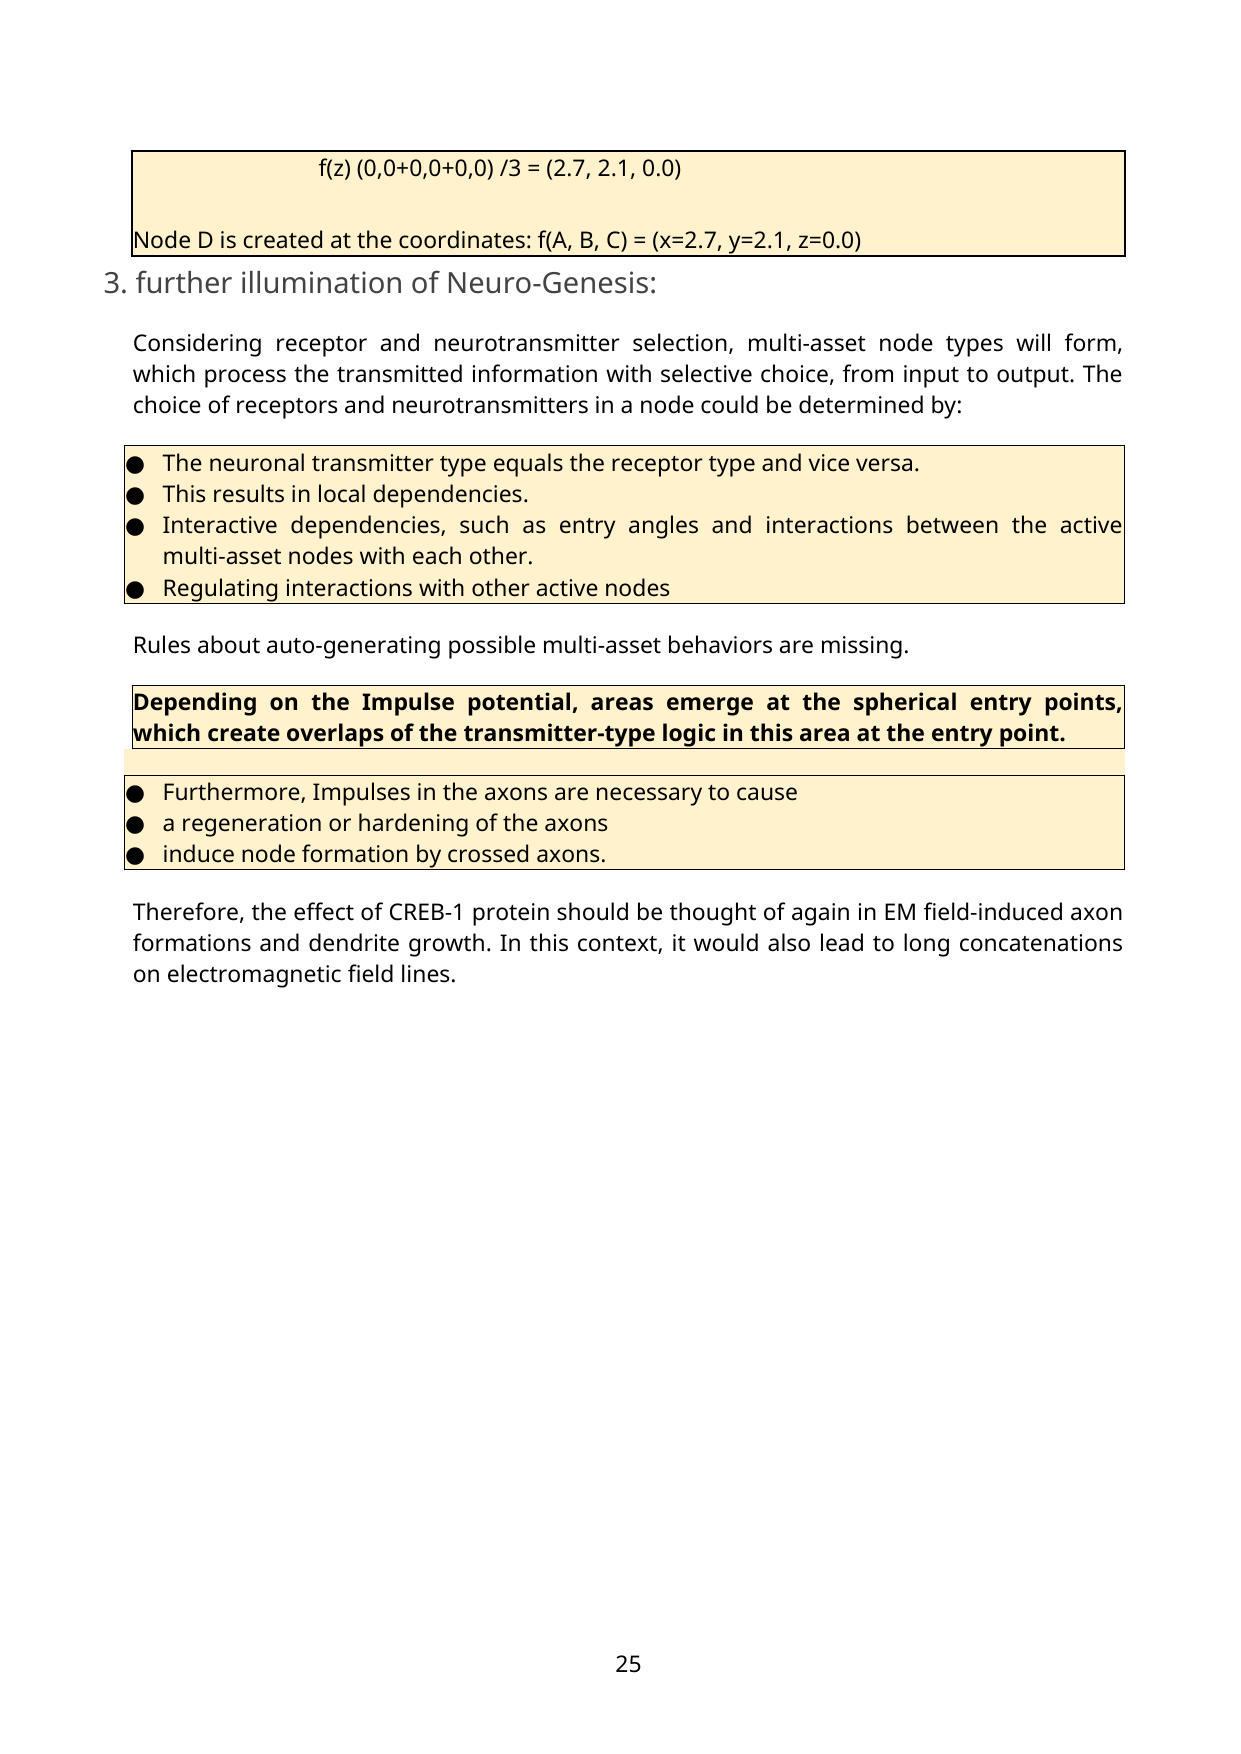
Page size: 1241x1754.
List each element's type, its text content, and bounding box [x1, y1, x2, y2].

list induce node formation by crossed axons. [125, 837, 1124, 869]
text Therefore, the effect of CREB-1 protein should be thought of again in EM field-induced axon formations and dendrite growth. In this context, it would also lead to long concatenations on electromagnetic field lines. [133, 895, 1124, 989]
text Depending on the Impulse potential, areas emerge at the spherical entry points, which create overlaps of the transmitter-type logic in this area at the entry point. [133, 686, 1124, 748]
list Regulating interactions with other active nodes [125, 570, 1124, 603]
list The neuronal transmitter type equals the receptor type and vice versa. [125, 446, 1124, 477]
text Rules about auto-generating possible multi-asset behaviors are missing. [133, 629, 1124, 660]
text Considering receptor and neurotransmitter selection, multi-asset node types will form, which process the transmitted information with selective choice, from input to output. The choice of receptors and neurotransmitters in a node could be determined by: [133, 327, 1124, 420]
list This results in local dependencies. [125, 477, 1124, 508]
text Node D is created at the coordinates: f(A, B, C) = (x=2.7, y=2.1, z=0.0) [133, 222, 1124, 255]
list a regeneration or hardening of the axons [125, 806, 1124, 837]
list Furthermore, Impulses in the axons are necessary to cause [125, 776, 1124, 806]
list Interactive dependencies, such as entry angles and interactions between the active multi-asset nodes with each other. [125, 508, 1124, 570]
text f(z) (0,0+0,0+0,0) /3 = (2.7, 2.1, 0.0) [133, 152, 1124, 183]
subtitle 3. further illumination of Neuro-Genesis: [103, 262, 1124, 302]
